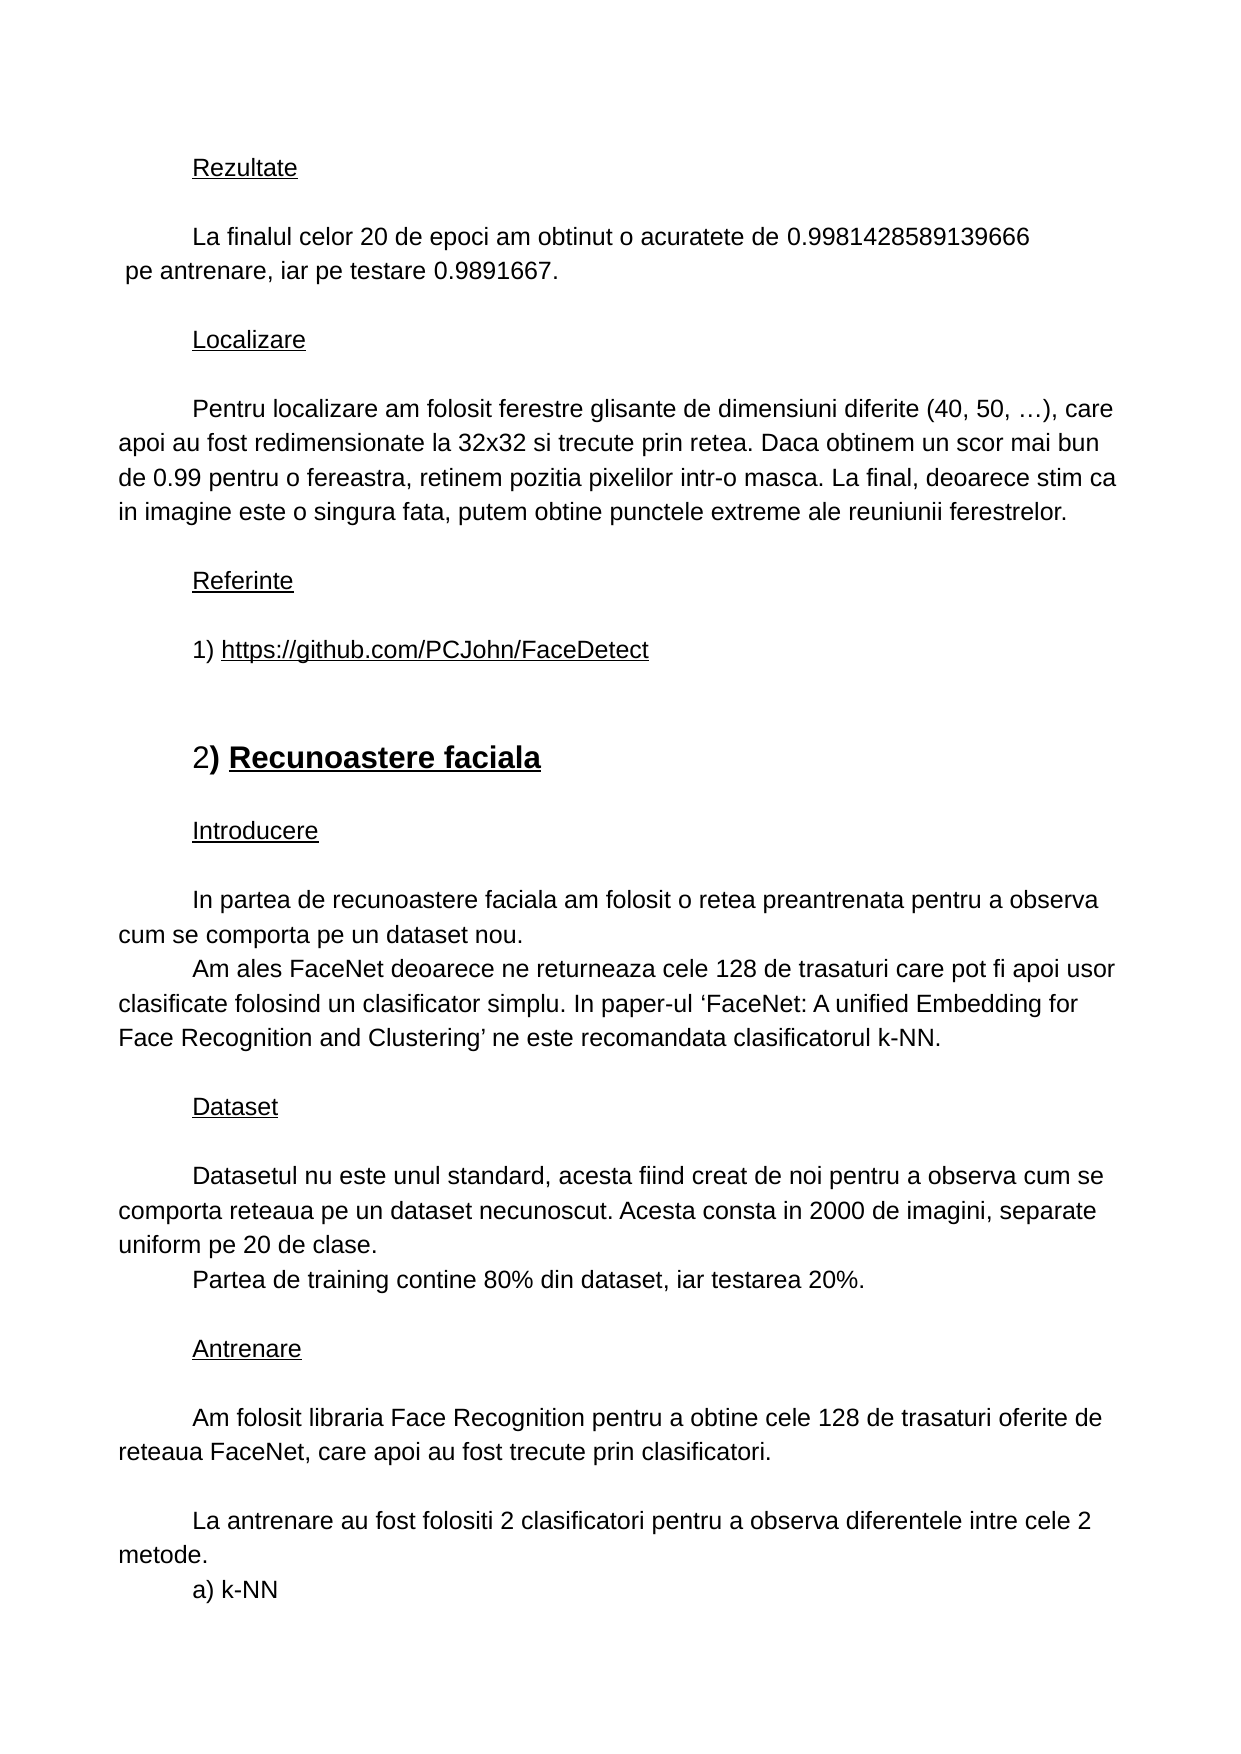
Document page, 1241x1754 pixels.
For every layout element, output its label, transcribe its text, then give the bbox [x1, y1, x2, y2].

text Am folosit libraria Face Recognition pentru a obtine cele 128 de trasaturi oferite de reteaua FaceNet, care apoi au fost trecute prin clasificatori. [118, 1402, 1122, 1466]
text Partea de training contine 80% din dataset, iar testarea 20%. [118, 1264, 1122, 1293]
text La finalul celor 20 de epoci am obtinut o acuratete de 0.9981428589139666 [118, 222, 1122, 250]
text Localizare [118, 325, 1122, 354]
text Am ales FaceNet deoarece ne returneaza cele 128 de trasaturi care pot fi apoi usor clasificate folosind un clasificator simplu. In paper-ul ‘FaceNet: A unified Embedding for Face Recognition and Clustering’ ne este recomandata clasificatorul k-NN. [118, 954, 1122, 1052]
text 2) Recunoastere faciala [118, 739, 1122, 775]
text Pentru localizare am folosit ferestre glisante de dimensiuni diferite (40, 50, …), care apoi au fost redimensionate la 32x32 si trecute prin retea. Daca obtinem un scor mai bun de 0.99 pentru o fereastra, retinem pozitia pixelilor intr-o masca. La final, deoarece stim ca in imagine este o singura fata, putem obtine punctele extreme ale reuniunii ferestrelor. [118, 394, 1122, 526]
text Rezultate [118, 153, 1122, 181]
text La antrenare au fost folositi 2 clasificatori pentru a observa diferentele intre cele 2 metode. [118, 1506, 1122, 1569]
text Dataset [118, 1092, 1122, 1121]
text Introducere [118, 816, 1122, 845]
text Referinte [118, 566, 1122, 595]
text Datasetul nu este unul standard, acesta fiind creat de noi pentru a observa cum se comporta reteaua pe un dataset necunoscut. Acesta consta in 2000 de imagini, separate uniform pe 20 de clase. [118, 1161, 1122, 1259]
text In partea de recunoastere faciala am folosit o retea preantrenata pentru a observa cum se comporta pe un dataset nou. [118, 885, 1122, 948]
text pe antrenare, iar pe testare 0.9891667. [118, 256, 1122, 285]
text 1) https://github.com/PCJohn/FaceDetect [118, 635, 1122, 664]
text a) k-NN [118, 1575, 1122, 1604]
text Antrenare [118, 1333, 1122, 1362]
